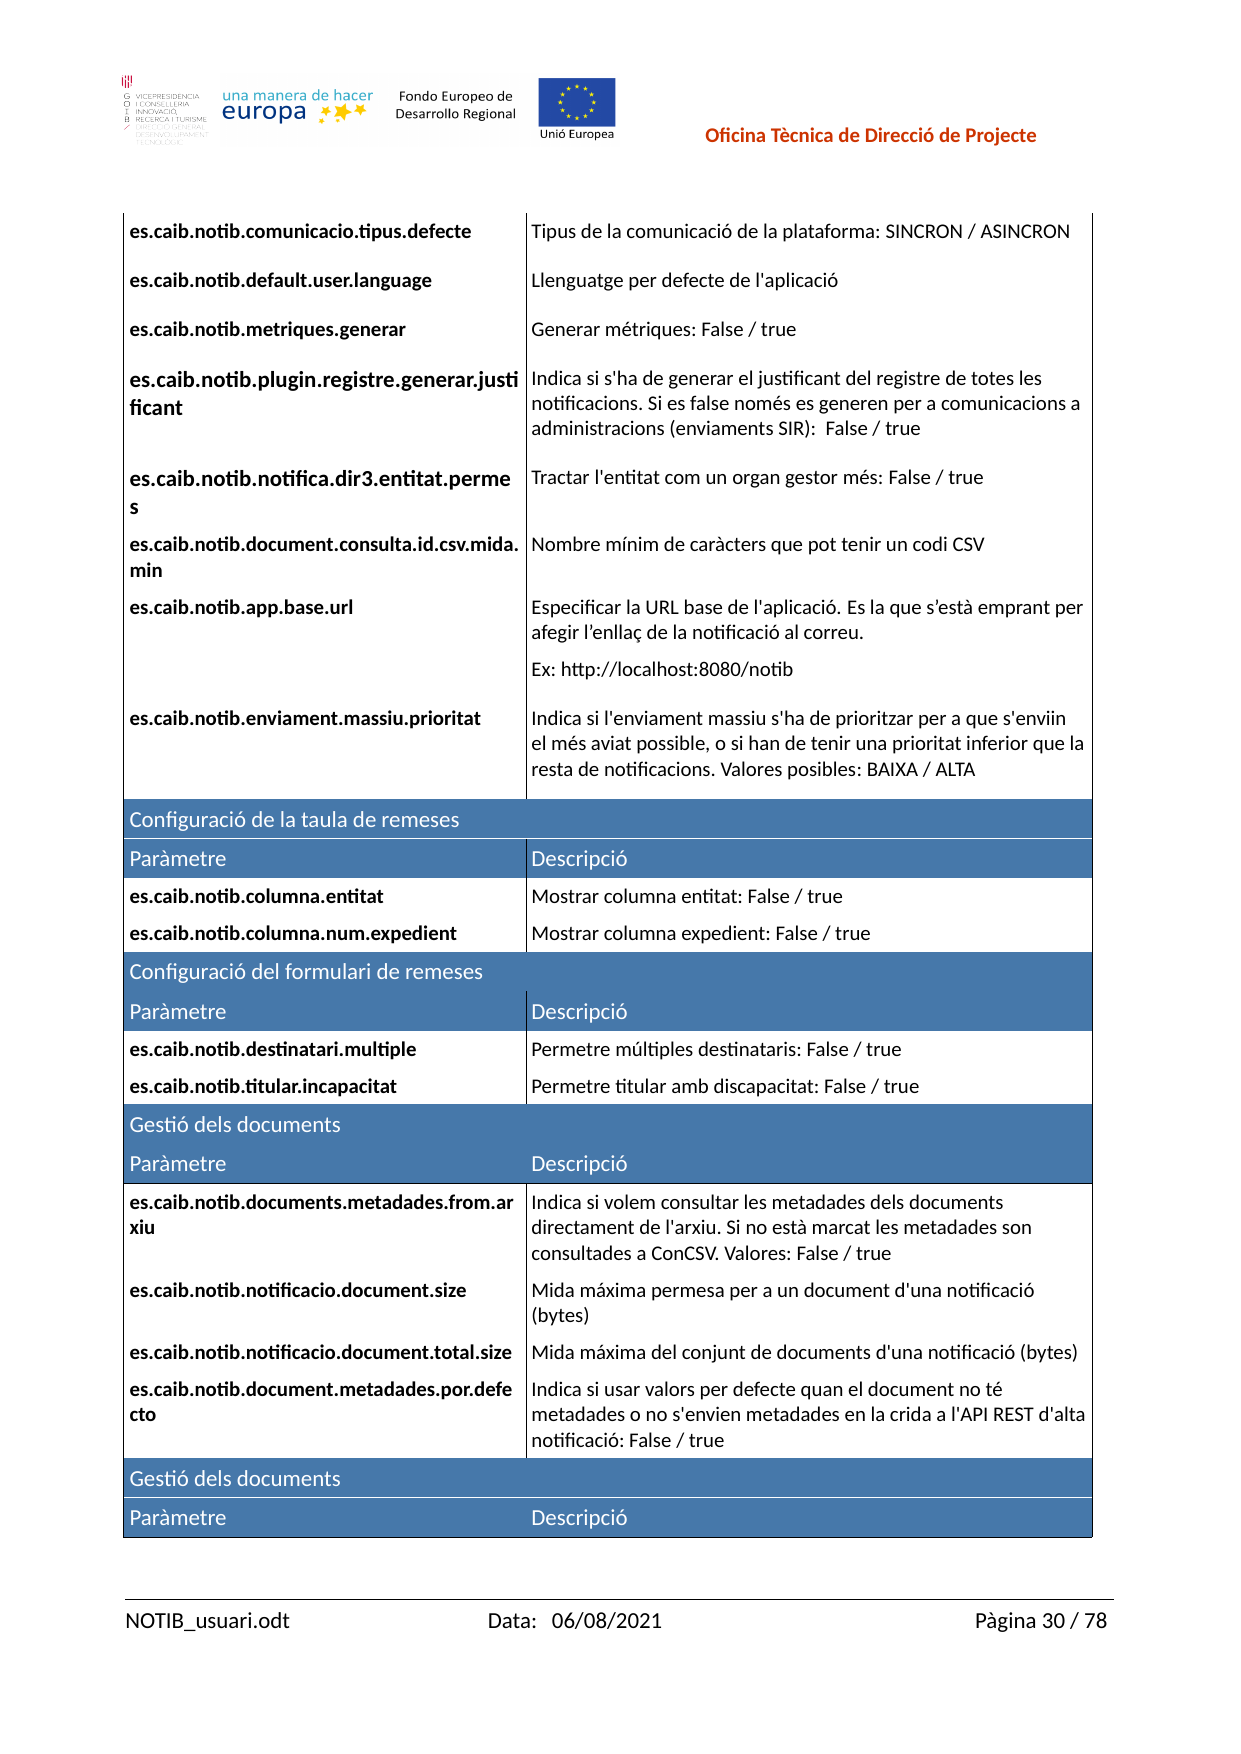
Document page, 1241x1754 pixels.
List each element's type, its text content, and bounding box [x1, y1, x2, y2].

table_cell Tractar l'entitat com un organ gestor més: False / true [527, 459, 1092, 526]
table_cell es.caib.notib.default.user.language [124, 262, 526, 310]
table_cell Mida máxima permesa per a un document d'una notificació (bytes) [527, 1271, 1092, 1333]
table_cell Gestió dels documents [124, 1458, 1092, 1497]
table_cell Mostrar columna entitat: False / true [527, 878, 1092, 915]
table_cell Indica si usar valors per defecte quan el document no té metadades o no s'envien metadades en la crida a l'API REST d'alta notificació: False / true [527, 1370, 1092, 1458]
table_cell Llenguatge per defecte de l'aplicació [527, 262, 1092, 310]
table_cell Indica si s'ha de generar el justificant del registre de totes les notificacions. Si es false només es generen per a comunicacions a administracions (enviaments SIR): False / true [527, 359, 1092, 458]
table_cell Paràmetre [124, 991, 526, 1031]
table_cell es.caib.notib.metriques.generar [124, 310, 526, 359]
table_cell Mida máxima del conjunt de documents d'una notificació (bytes) [527, 1334, 1092, 1370]
table_cell Permetre múltiples destinataris: False / true [527, 1031, 1092, 1067]
table_cell Descripció [527, 991, 1092, 1031]
table_cell es.caib.notib.document.metadades.por.defecto [124, 1370, 526, 1458]
table_cell es.caib.notib.titular.incapacitat [124, 1068, 526, 1104]
table_cell Paràmetre [124, 1144, 526, 1183]
table_cell es.caib.notib.plugin.registre.generar.justificant [124, 359, 526, 458]
table_cell es.caib.notib.documents.metadades.from.arxiu [124, 1184, 526, 1271]
table_cell Permetre titular amb discapacitat: False / true [527, 1068, 1092, 1104]
table_cell Paràmetre [124, 1498, 526, 1537]
table_cell Indica si l'enviament massiu s'ha de prioritzar per a que s'enviin el més aviat possible, o si han de tenir una prioritat inferior que la resta de notificacions. Valores posibles: BAIXA / ALTA [527, 700, 1092, 799]
table_cell es.caib.notib.document.consulta.id.csv.mida.min [124, 526, 526, 588]
picture [118, 73, 213, 147]
table_cell es.caib.notib.destinatari.multiple [124, 1031, 526, 1067]
picture [219, 73, 621, 147]
table_cell es.caib.notib.comunicacio.tipus.defecte [124, 213, 526, 262]
table_cell Tipus de la comunicació de la plataforma: SINCRON / ASINCRON [527, 213, 1092, 262]
table_cell Nombre mínim de caràcters que pot tenir un codi CSV [527, 526, 1092, 588]
table_cell Descripció [526, 1498, 1092, 1537]
table_cell es.caib.notib.columna.entitat [124, 878, 526, 915]
table_cell es.caib.notib.columna.num.expedient [124, 915, 526, 952]
table_cell Descripció [527, 839, 1092, 878]
table_cell es.caib.notib.app.base.url [124, 588, 526, 699]
table_cell Descripció [526, 1144, 1092, 1183]
table_cell Configuració del formulari de remeses [124, 952, 1092, 991]
table_cell Configuració de la taula de remeses [124, 799, 1092, 838]
table_cell Generar métriques: False / true [527, 310, 1092, 359]
table_cell Mostrar columna expedient: False / true [527, 915, 1092, 952]
table_cell Indica si volem consultar les metadades dels documents directament de l'arxiu. Si no està marcat les metadades son consultades a ConCSV. Valores: False / true [527, 1184, 1092, 1271]
table_cell es.caib.notib.notifica.dir3.entitat.permes [124, 459, 526, 526]
table_cell Especificar la URL base de l'aplicació. Es la que s’està emprant per afegir l’enllaç de la notificació al correu. Ex: http://localhost:8080/notib [527, 588, 1092, 699]
table_cell es.caib.notib.notificacio.document.total.size [124, 1334, 526, 1370]
table_cell Paràmetre [124, 839, 526, 878]
table_cell es.caib.notib.enviament.massiu.prioritat [124, 700, 526, 799]
table_cell Gestió dels documents [124, 1104, 1092, 1144]
table_cell es.caib.notib.notificacio.document.size [124, 1271, 526, 1333]
